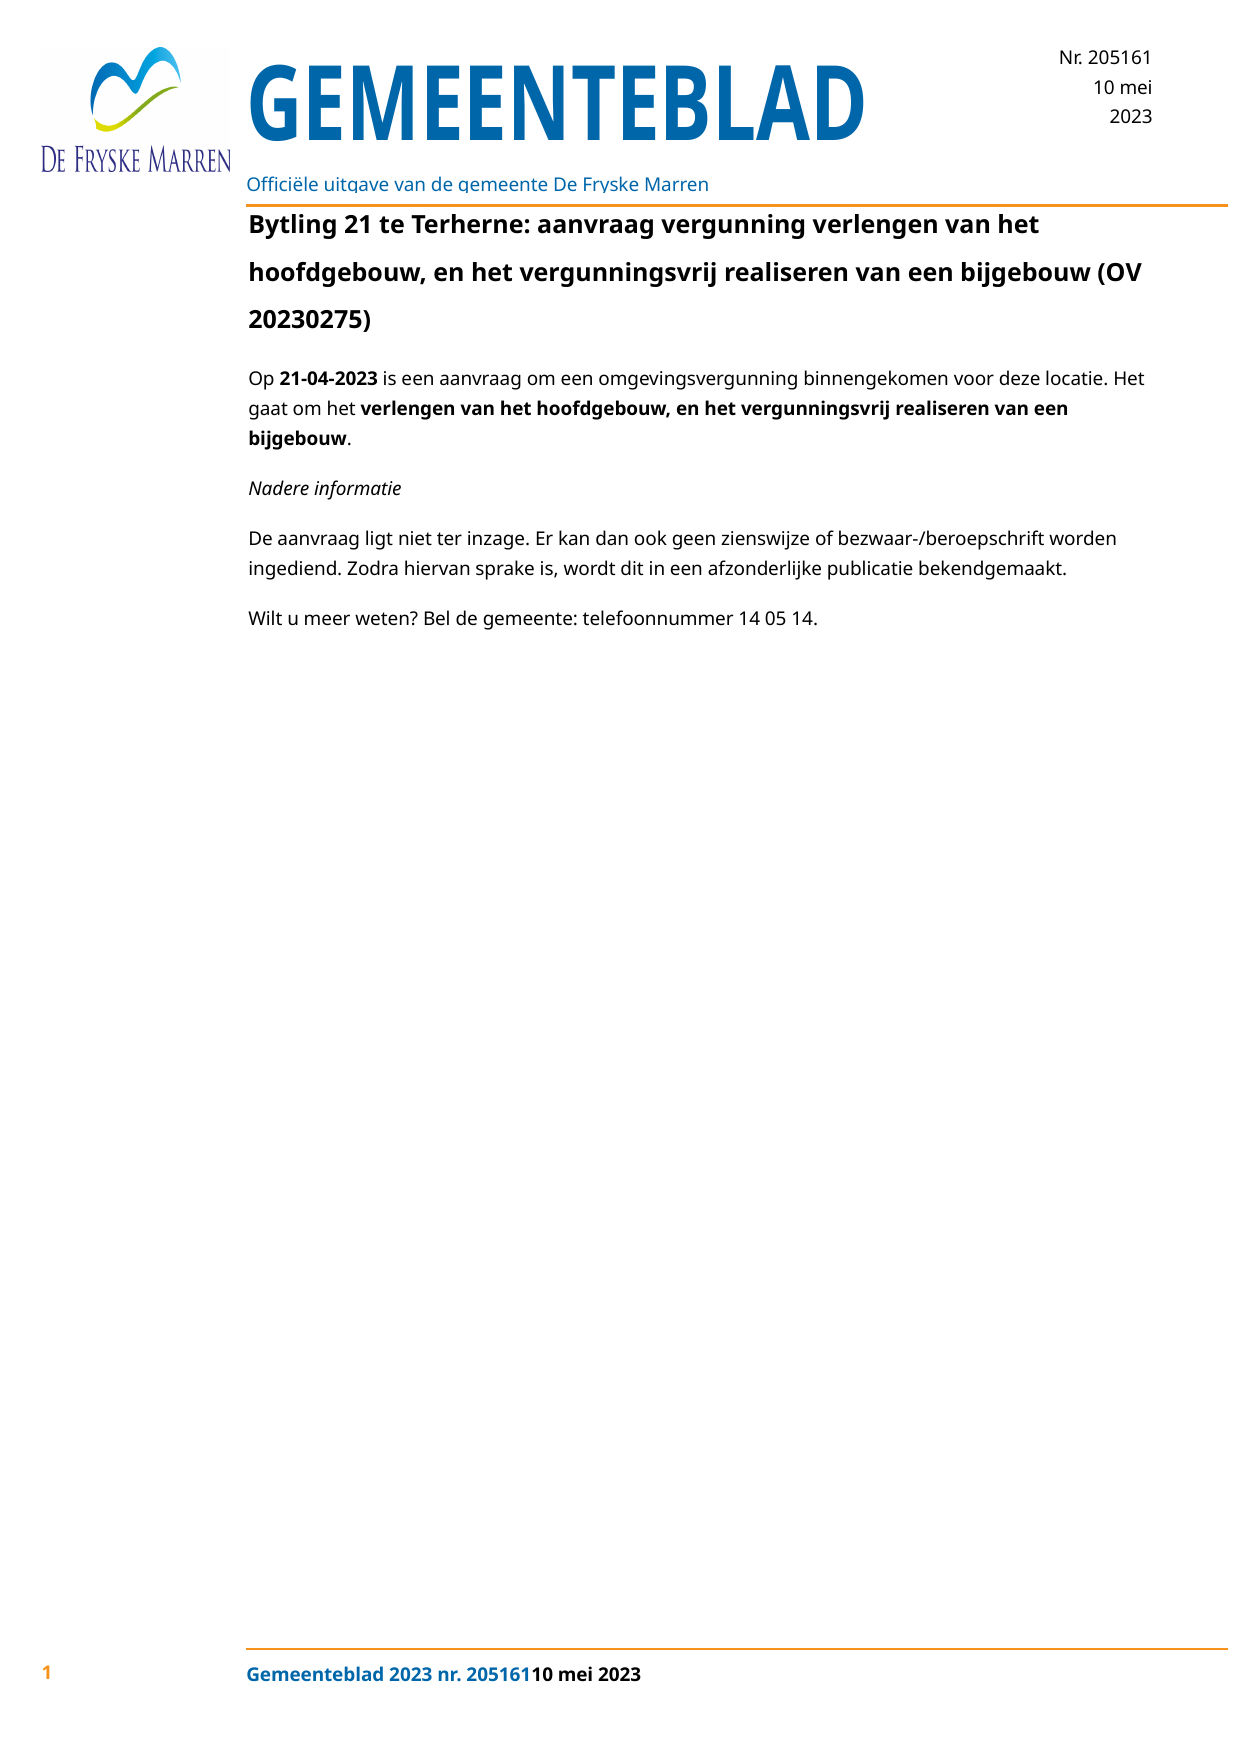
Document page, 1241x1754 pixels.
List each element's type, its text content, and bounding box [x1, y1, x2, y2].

text Wilt u meer weten? Bel de gemeente: telefoonnummer 14 05 14. [248, 606, 1152, 631]
text De aanvraag ligt niet ter inzage. Er kan dan ook geen zienswijze of bezwaar-/beroepschrift worden ingediend. Zodra hiervan sprake is, wordt dit in een afzonderlijke publicatie bekendgemaakt. [248, 526, 1152, 581]
text Nadere informatie [248, 475, 1152, 501]
text Bytling 21 te Terherne: aanvraag vergunning verlengen van het hoofdgebouw, en het vergunningsvrij realiseren van een bijgebouw (OV 20230275) [248, 207, 1152, 336]
text Op 21-04-2023 is een aanvraag om een omgevingsvergunning binnengekomen voor deze locatie. Het gaat om het verlengen van het hoofdgebouw, en het vergunningsvrij realiseren van een bijgebouw. [248, 366, 1152, 450]
picture [41, 47, 231, 172]
